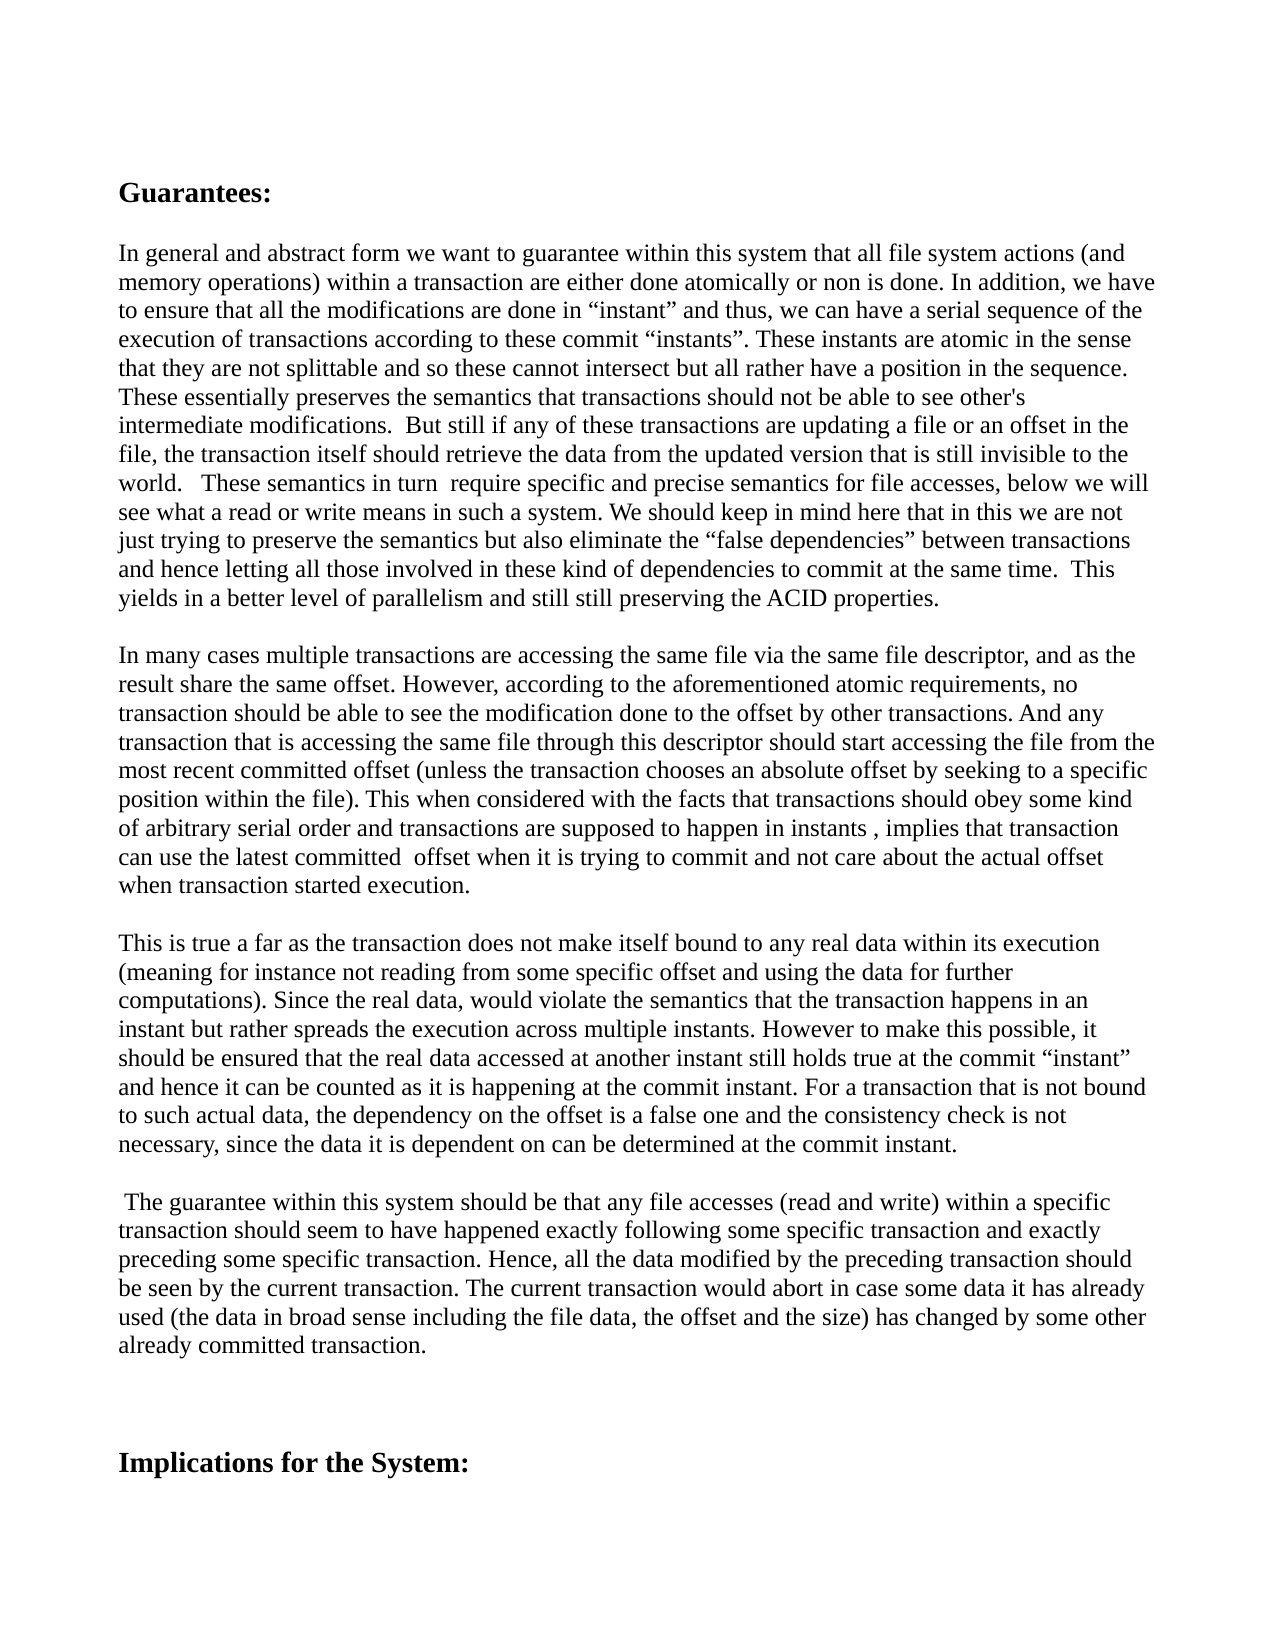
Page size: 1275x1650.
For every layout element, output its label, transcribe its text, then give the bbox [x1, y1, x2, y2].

text This is true a far as the transaction does not make itself bound to any real data within its execution (meaning for instance not reading from some specific offset and using the data for further computations). Since the real data, would violate the semantics that the transaction happens in an instant but rather spreads the execution across multiple instants. However to make this possible, it should be ensured that the real data accessed at another instant still holds true at the commit “instant” and hence it can be counted as it is happening at the commit instant. For a transaction that is not bound to such actual data, the dependency on the offset is a false one and the consistency check is not necessary, since the data it is dependent on can be determined at the commit instant. [118, 928, 1157, 1158]
text The guarantee within this system should be that any file accesses (read and write) within a specific transaction should seem to have happened exactly following some specific transaction and exactly preceding some specific transaction. Hence, all the data modified by the preceding transaction should be seen by the current transaction. The current transaction would abort in case some data it has already used (the data in broad sense including the file data, the offset and the size) has changed by some other already committed transaction. [118, 1187, 1157, 1359]
text Implications for the System: [118, 1445, 1157, 1479]
text Guarantees: [118, 176, 1157, 209]
text In general and abstract form we want to guarantee within this system that all file system actions (and memory operations) within a transaction are either done atomically or non is done. In addition, we have to ensure that all the modifications are done in “instant” and thus, we can have a serial sequence of the execution of transactions according to these commit “instants”. These instants are atomic in the sense that they are not splittable and so these cannot intersect but all rather have a position in the sequence. These essentially preserves the semantics that transactions should not be able to see other's intermediate modifications. But still if any of these transactions are updating a file or an offset in the file, the transaction itself should retrieve the data from the updated version that is still invisible to the world. These semantics in turn require specific and precise semantics for file accesses, below we will see what a read or write means in such a system. We should keep in mind here that in this we are not just trying to preserve the semantics but also eliminate the “false dependencies” between transactions and hence letting all those involved in these kind of dependencies to commit at the same time. This yields in a better level of parallelism and still still preserving the ACID properties. [118, 238, 1157, 612]
text In many cases multiple transactions are accessing the same file via the same file descriptor, and as the result share the same offset. However, according to the aforementioned atomic requirements, no transaction should be able to see the modification done to the offset by other transactions. And any transaction that is accessing the same file through this descriptor should start accessing the file from the most recent committed offset (unless the transaction chooses an absolute offset by seeking to a specific position within the file). This when considered with the facts that transactions should obey some kind of arbitrary serial order and transactions are supposed to happen in instants , implies that transaction can use the latest committed offset when it is trying to commit and not care about the actual offset when transaction started execution. [118, 640, 1157, 899]
